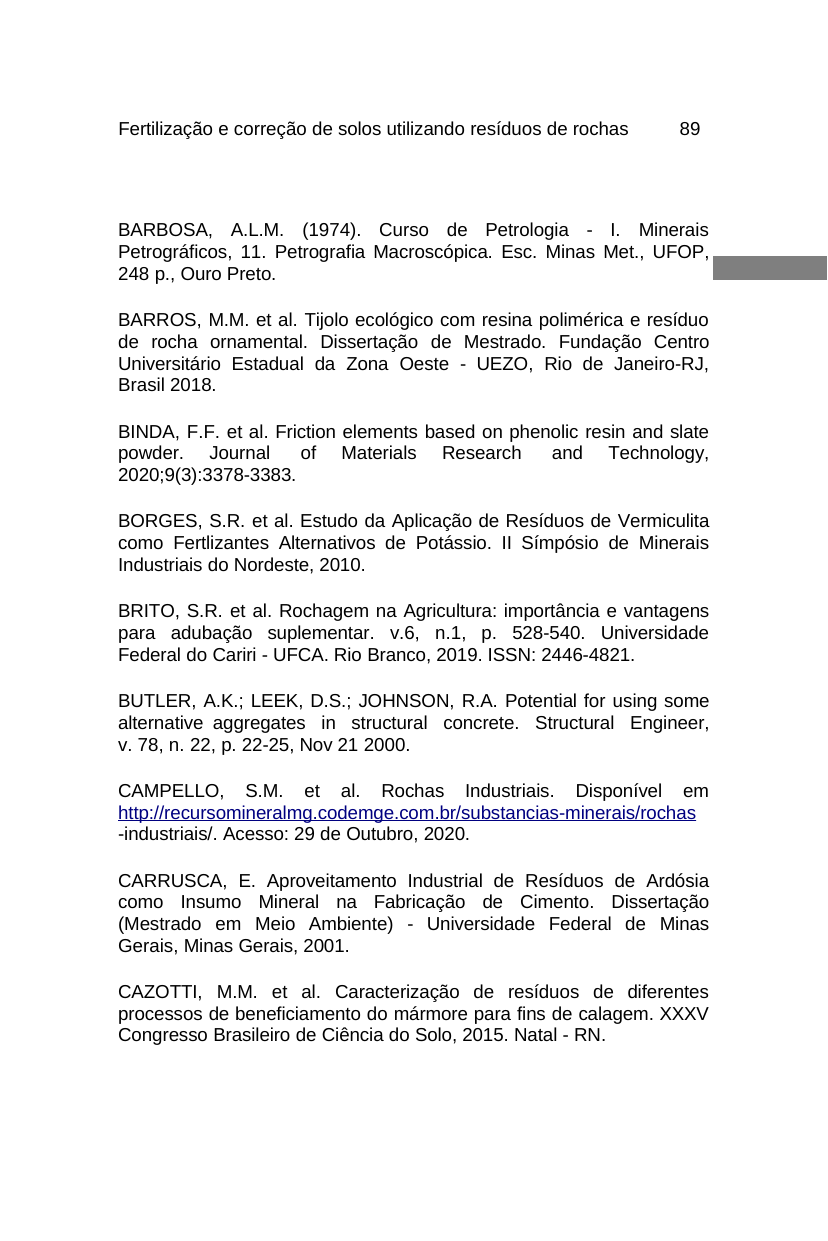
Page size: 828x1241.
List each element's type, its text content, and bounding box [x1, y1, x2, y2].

text CAMPELLO, S.M. et al. Rochas Industriais. Disponível em http://recursomineralmg.codemge.com.br/substancias-minerais/rochas [118, 780, 709, 823]
text BUTLER, A.K.; LEEK, D.S.; JOHNSON, R.A. Potential for using some alternative aggregates in structural concrete. Structural Engineer, v. 78, n. 22, p. 22-25, Nov 21 2000. [118, 690, 709, 755]
text BARBOSA, A.L.M. (1974). Curso de Petrologia - I. Minerais Petrográficos, 11. Petrografia Macroscópica. Esc. Minas Met., UFOP, 248 p., Ouro Preto. [118, 219, 709, 284]
text -industriais/. Acesso: 29 de Outubro, 2020. [118, 823, 721, 844]
text BORGES, S.R. et al. Estudo da Aplicação de Resíduos de Vermiculita como Fertlizantes Alternativos de Potássio. II Símpósio de Minerais Industriais do Nordeste, 2010. [118, 510, 709, 575]
text BRITO, S.R. et al. Rochagem na Agricultura: importância e vantagens para adubação suplementar. v.6, n.1, p. 528-540. Universidade Federal do Cariri - UFCA. Rio Branco, 2019. ISSN: 2446-4821. [118, 600, 709, 665]
text BARROS, M.M. et al. Tijolo ecológico com resina polimérica e resíduo de rocha ornamental. Dissertação de Mestrado. Fundação Centro Universitário Estadual da Zona Oeste - UEZO, Rio de Janeiro-RJ, Brasil 2018. [118, 309, 709, 396]
text CARRUSCA, E. Aproveitamento Industrial de Resíduos de Ardósia como Insumo Mineral na Fabricação de Cimento. Dissertação (Mestrado em Meio Ambiente) - Universidade Federal de Minas Gerais, Minas Gerais, 2001. [118, 869, 709, 956]
text CAZOTTI, M.M. et al. Caracterização de resíduos de diferentes processos de beneficiamento do mármore para fins de calagem. XXXV Congresso Brasileiro de Ciência do Solo, 2015. Natal - RN. [118, 981, 709, 1046]
text BINDA, F.F. et al. Friction elements based on phenolic resin and slate powder. Journal of Materials Research and Technology, 2020;9(3):3378-3383. [118, 420, 709, 485]
